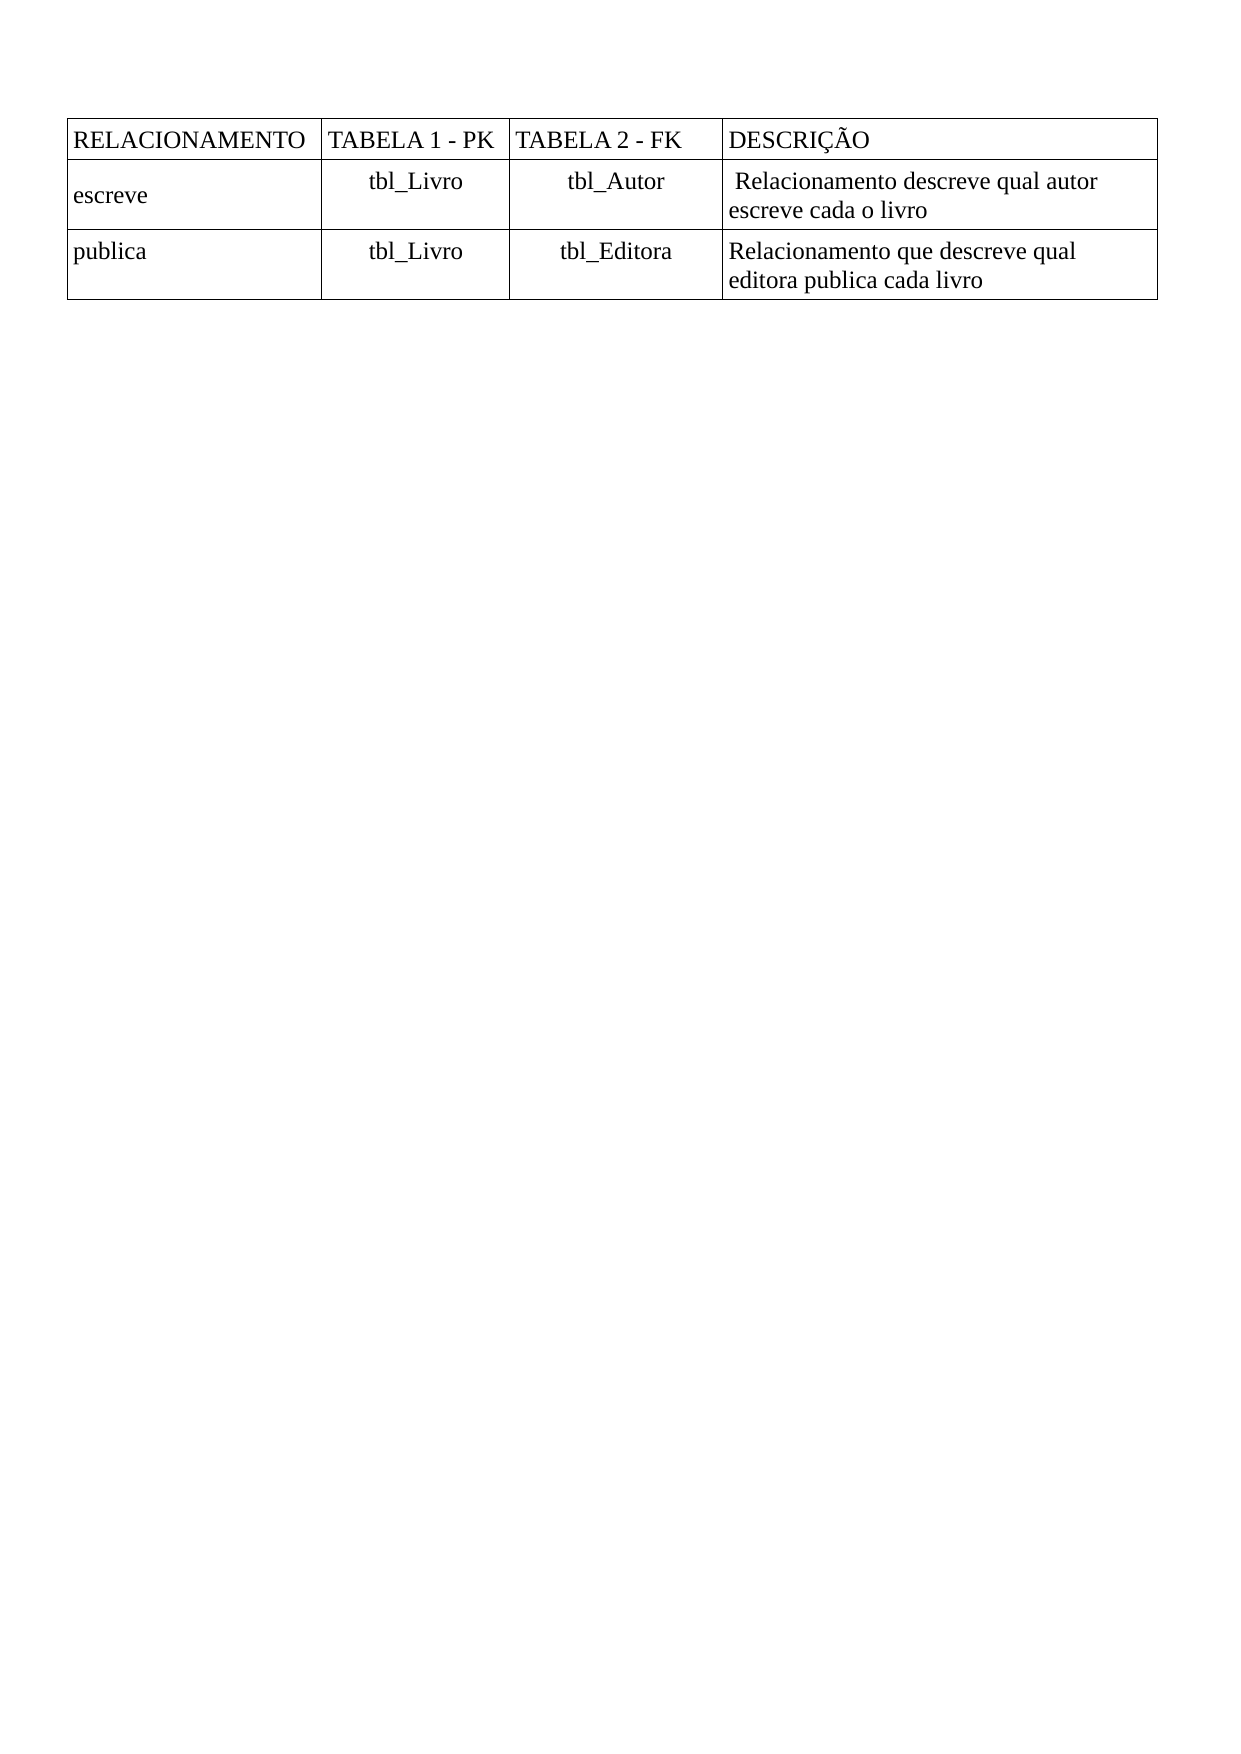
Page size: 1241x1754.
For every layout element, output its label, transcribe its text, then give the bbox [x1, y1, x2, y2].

table_cell tbl_Editora [510, 230, 722, 299]
table_cell tbl_Livro [322, 160, 509, 229]
table_cell publica [68, 230, 321, 299]
table_cell Relacionamento descreve qual autor escreve cada o livro [723, 160, 1157, 229]
table_cell tbl_Livro [322, 230, 509, 299]
table_header TABELA 2 - FK [510, 119, 722, 159]
table_header TABELA 1 - PK [322, 119, 509, 159]
table_header RELACIONAMENTO [68, 119, 321, 159]
table_cell escreve [68, 160, 321, 229]
table_cell Relacionamento que descreve qual editora publica cada livro [723, 230, 1157, 299]
table_header DESCRIÇÃO [723, 119, 1157, 159]
table_cell tbl_Autor [510, 160, 722, 229]
